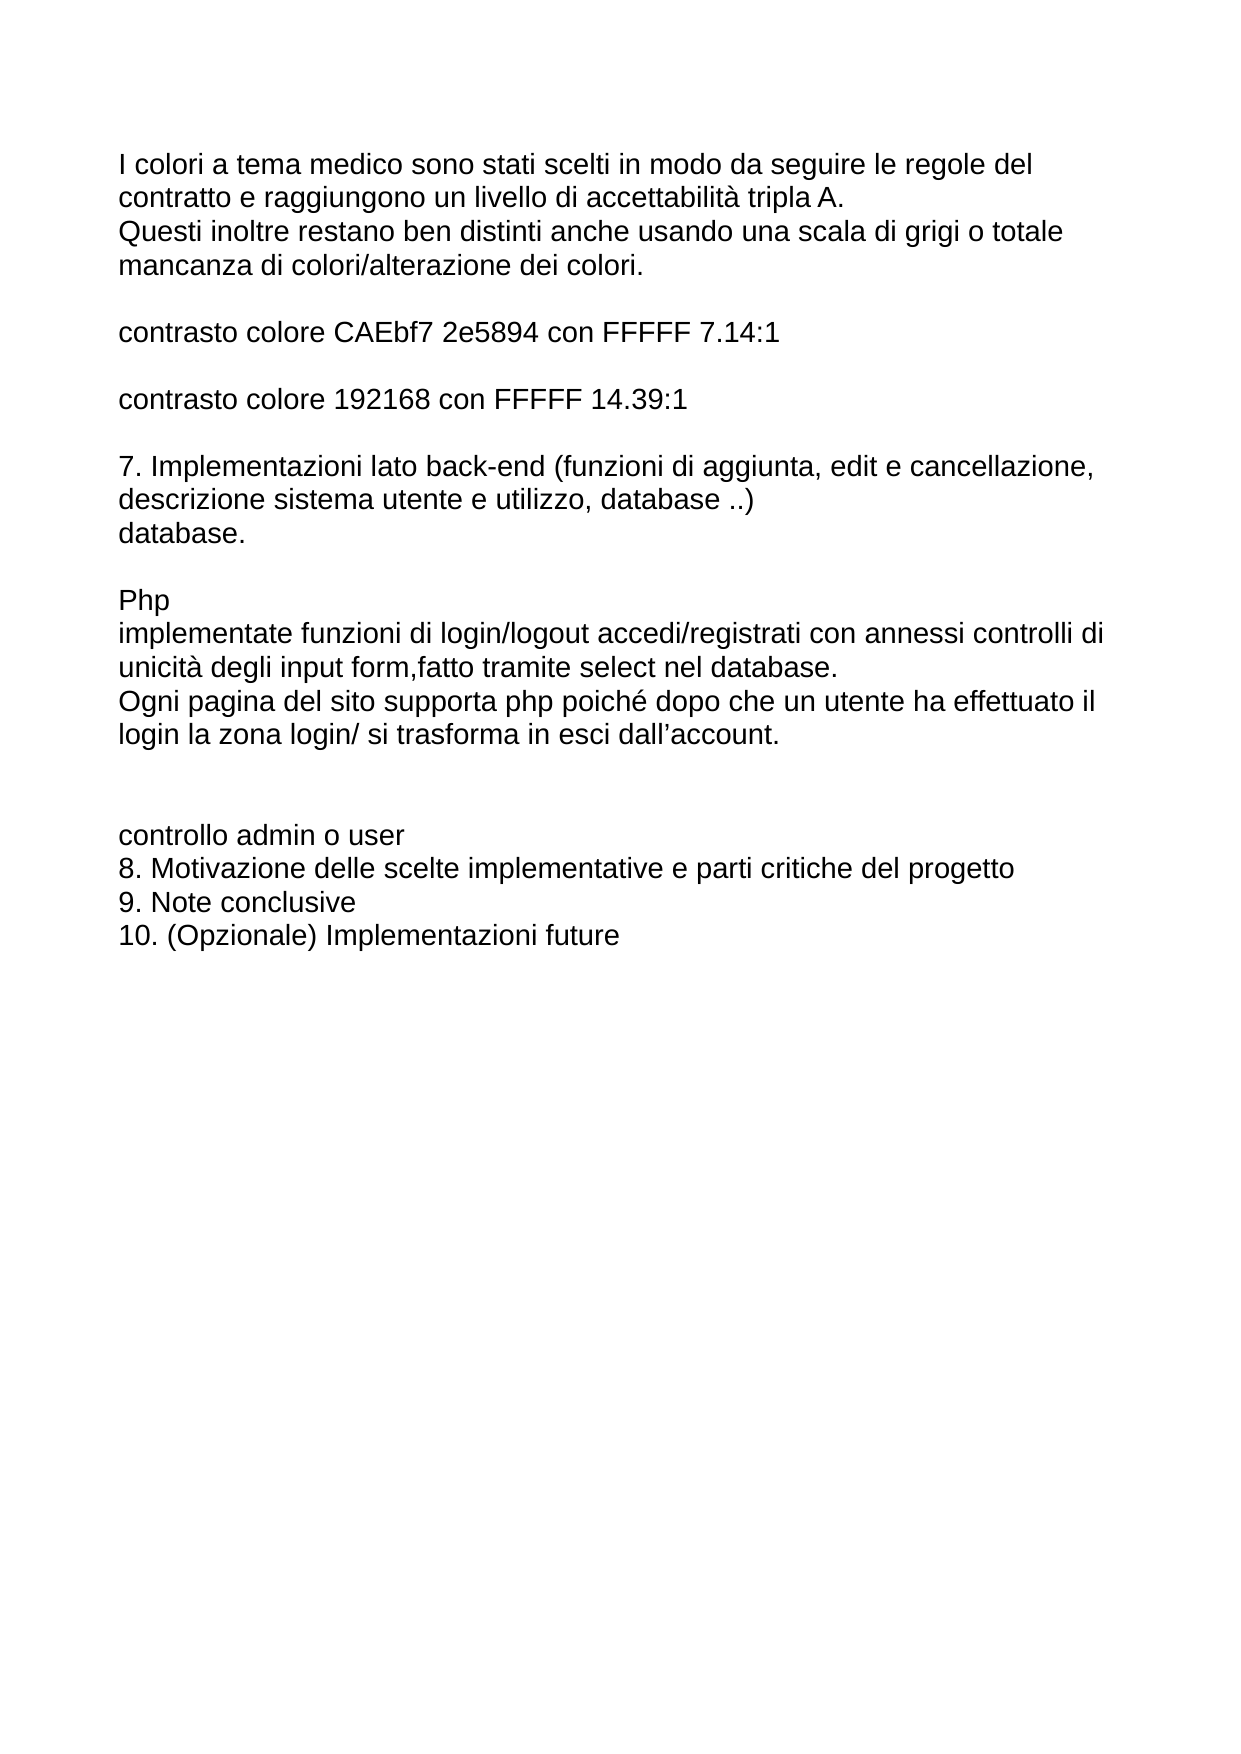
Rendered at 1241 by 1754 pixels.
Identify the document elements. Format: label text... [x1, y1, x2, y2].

text database. [118, 516, 1122, 549]
text contrasto colore CAEbf7 2e5894 con FFFFF 7.14:1 [118, 314, 1122, 348]
text 8. Motivazione delle scelte implementative e parti critiche del progetto [118, 851, 1122, 885]
text Questi inoltre restano ben distinti anche usando una scala di grigi o totale mancanza di colori/alterazione dei colori. [118, 214, 1122, 281]
text contrasto colore 192168 con FFFFF 14.39:1 [118, 382, 1122, 415]
text Php [118, 583, 1122, 616]
text 7. Implementazioni lato back-end (funzioni di aggiunta, edit e cancellazione, descrizione sistema utente e utilizzo, database ..) [118, 449, 1122, 516]
text I colori a tema medico sono stati scelti in modo da seguire le regole del contratto e raggiungono un livello di accettabilità tripla A. [118, 147, 1122, 214]
text 10. (Opzionale) Implementazioni future [118, 918, 1122, 952]
text Ogni pagina del sito supporta php poiché dopo che un utente ha effettuato il login la zona login/ si trasforma in esci dall’account. [118, 683, 1122, 751]
text controllo admin o user [118, 818, 1122, 851]
text 9. Note conclusive [118, 885, 1122, 918]
text implementate funzioni di login/logout accedi/registrati con annessi controlli di unicità degli input form,fatto tramite select nel database. [118, 616, 1122, 683]
